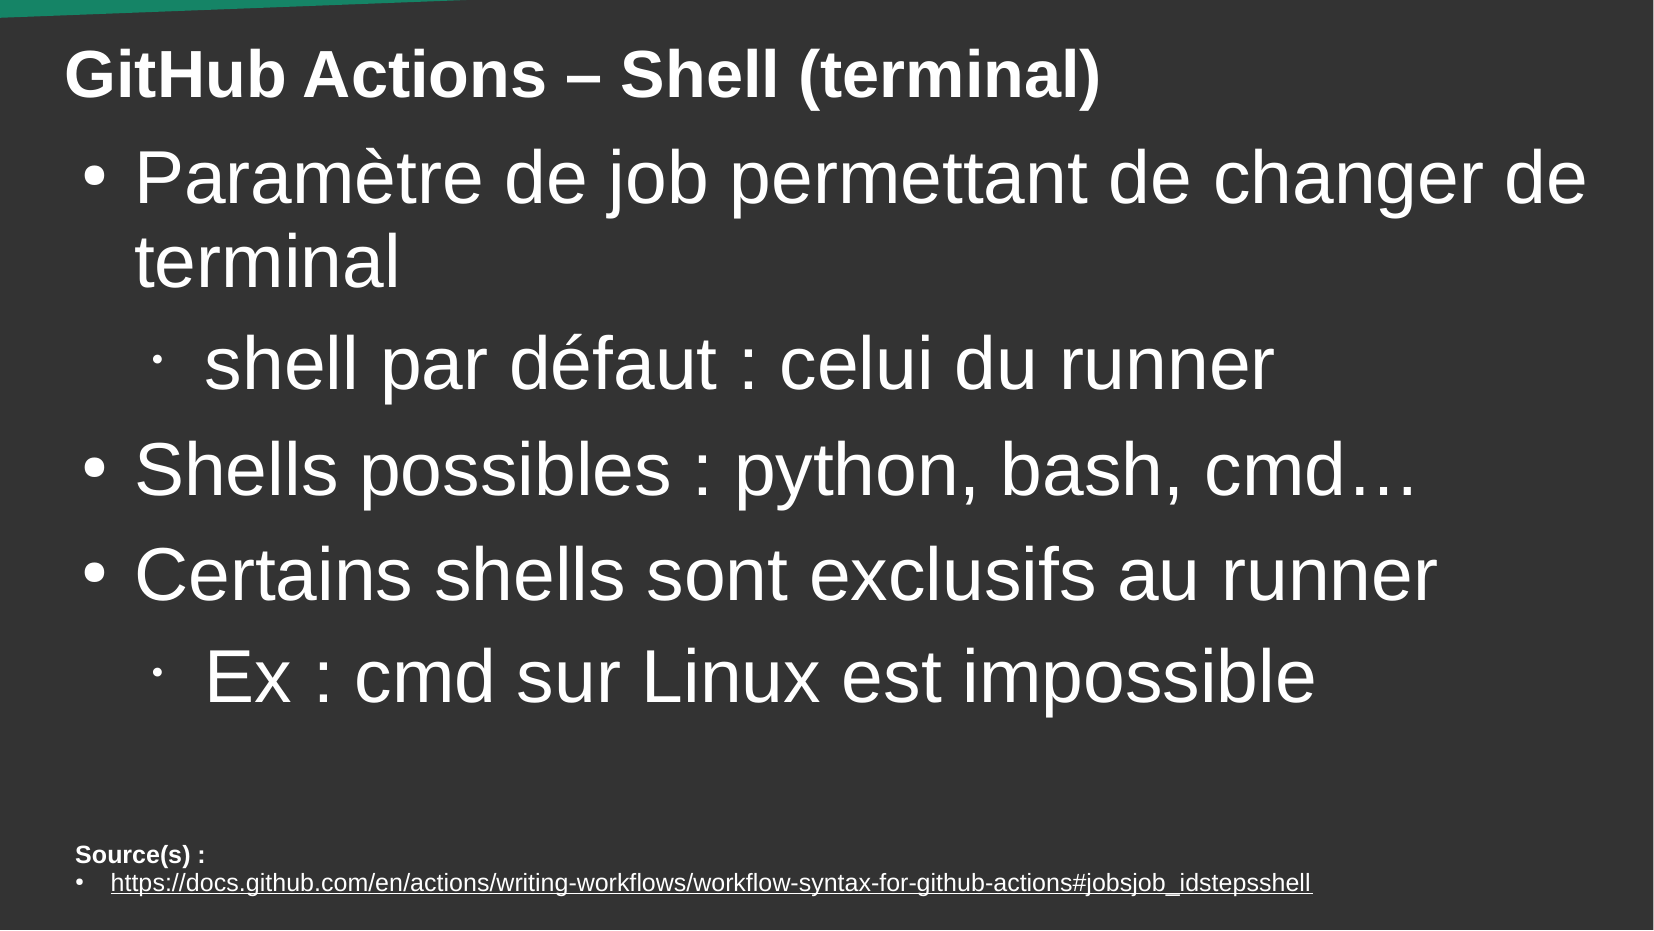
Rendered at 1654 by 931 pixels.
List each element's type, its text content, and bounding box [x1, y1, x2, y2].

list Paramètre de job permettant de changer de terminal shell par défaut : celui du runner Shells possibles : python, bash, cmd… Certains shells sont exclusifs au runner Ex : cmd sur Linux est impossible [63, 135, 1630, 721]
text_box [0, 0, 467, 18]
text_box Source(s) : https://docs.github.com/en/actions/writing-workflows/workflow-syntax-for-github-actions#jobsjob_idstepsshell [60, 795, 1595, 905]
title GitHub Actions – Shell (terminal) [64, 37, 1577, 119]
